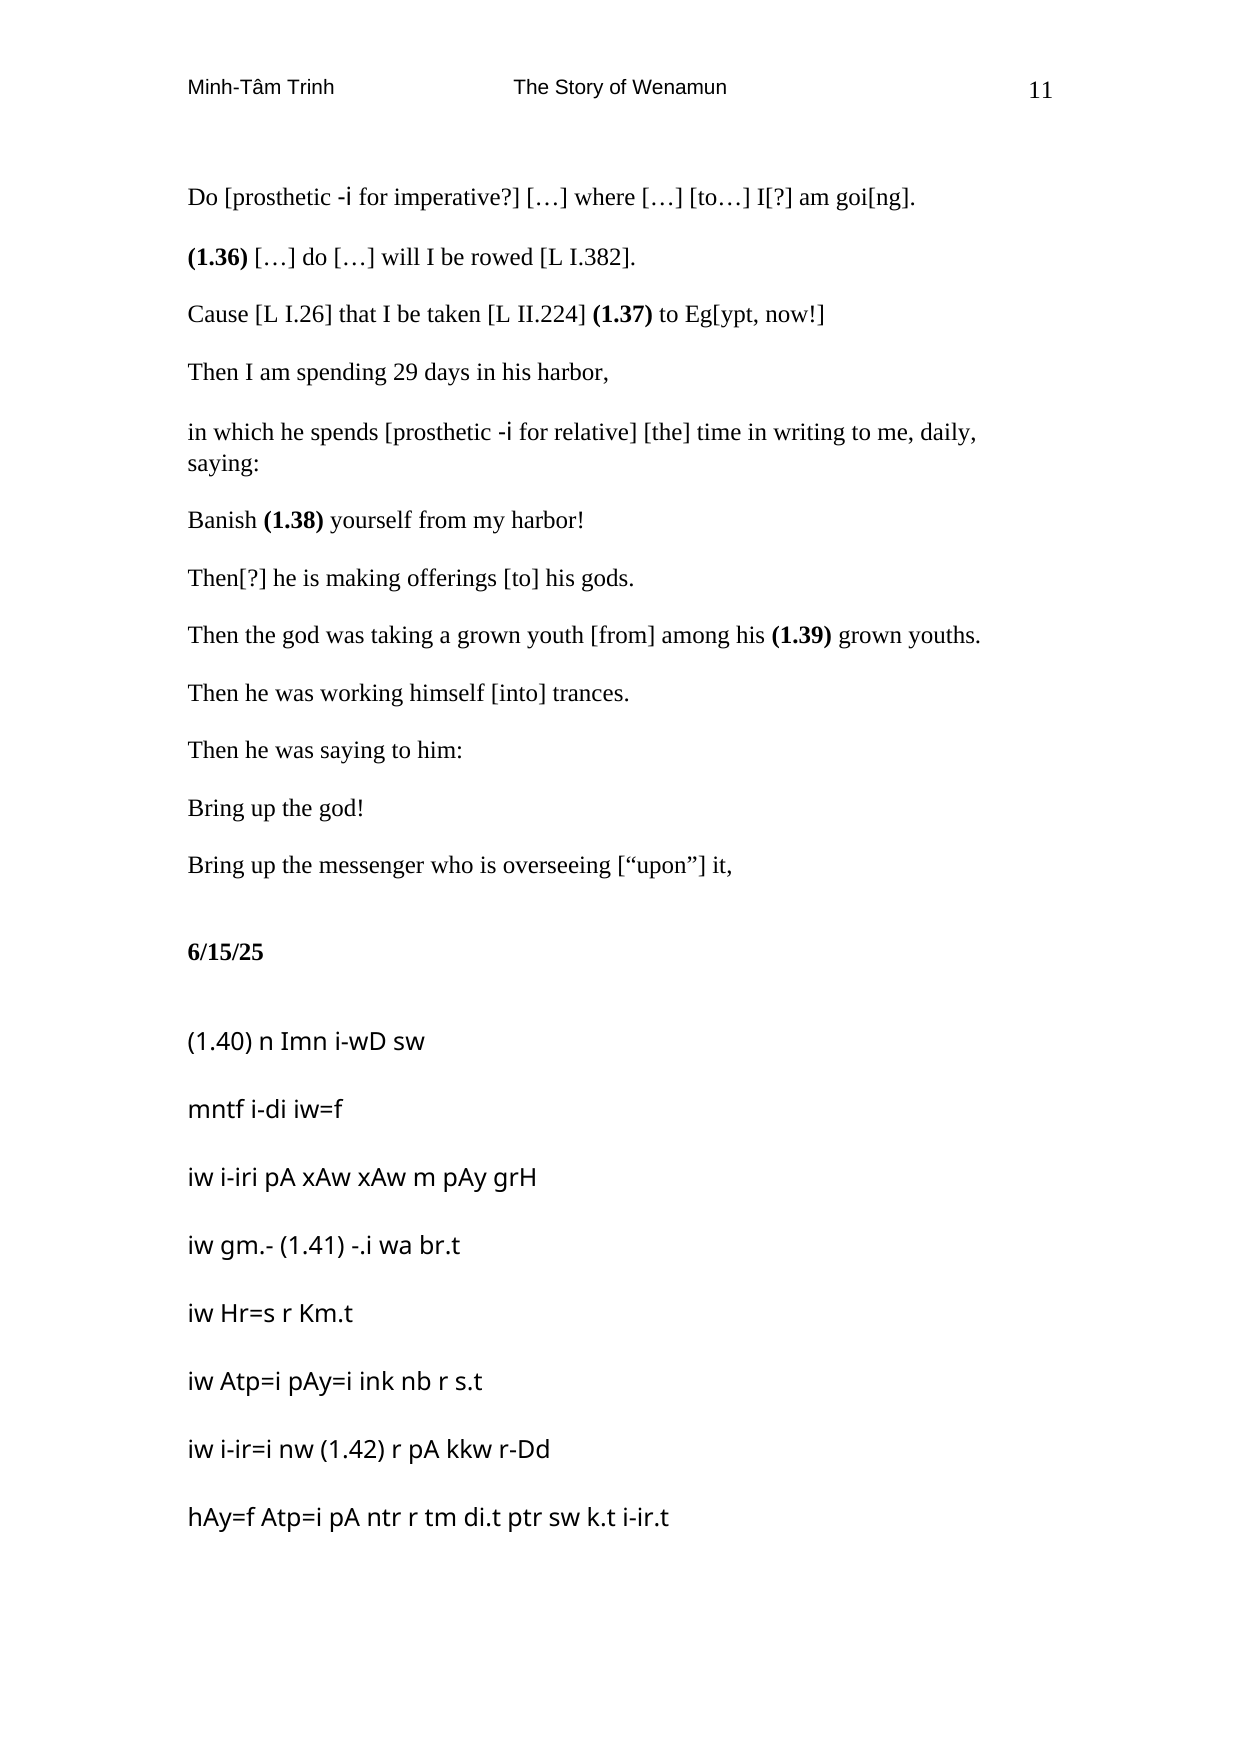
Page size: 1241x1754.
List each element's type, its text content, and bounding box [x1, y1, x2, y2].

text Then he was working himself [into] trances. [187, 678, 1053, 707]
text Do [prosthetic -i for imperative?] […] where […] [to…] I[?] am goi[ng]. [187, 179, 1053, 213]
text 6/15/25 [187, 937, 1053, 966]
text iw i-iri pA xAw xAw m pAy grH [187, 1159, 1053, 1193]
text Then I am spending 29 days in his harbor, [187, 357, 1053, 385]
text Bring up the god! [187, 793, 1053, 822]
text iw Atp=i pAy=i ink nb r s.t [187, 1364, 1053, 1398]
text hAy=f Atp=i pA ntr r tm di.t ptr sw k.t i-ir.t [187, 1500, 1053, 1534]
text iw gm.- (1.41) -.i wa br.t [187, 1227, 1053, 1262]
text Cause [L I.26] that I be taken [L II.224] (1.37) to Eg[ypt, now!] [187, 299, 1053, 328]
text Then he was saying to him: [187, 736, 1053, 764]
text in which he spends [prosthetic -i for relative] [the] time in writing to me, daily, saying: [187, 414, 1053, 477]
text iw i-ir=i nw (1.42) r pA kkw r-Dd [187, 1432, 1053, 1466]
text iw Hr=s r Km.t [187, 1296, 1053, 1330]
text (1.40) n Imn i-wD sw [187, 1023, 1053, 1057]
text Then the god was taking a grown youth [from] among his (1.39) grown youths. [187, 621, 1053, 649]
text Banish (1.38) yourself from my harbor! [187, 506, 1053, 534]
text Bring up the messenger who is overseeing [“upon”] it, [187, 851, 1053, 879]
text mntf i-di iw=f [187, 1091, 1053, 1125]
text (1.36) […] do […] will I be rowed [L I.382]. [187, 242, 1053, 270]
text Then[?] he is making offerings [to] his gods. [187, 563, 1053, 592]
